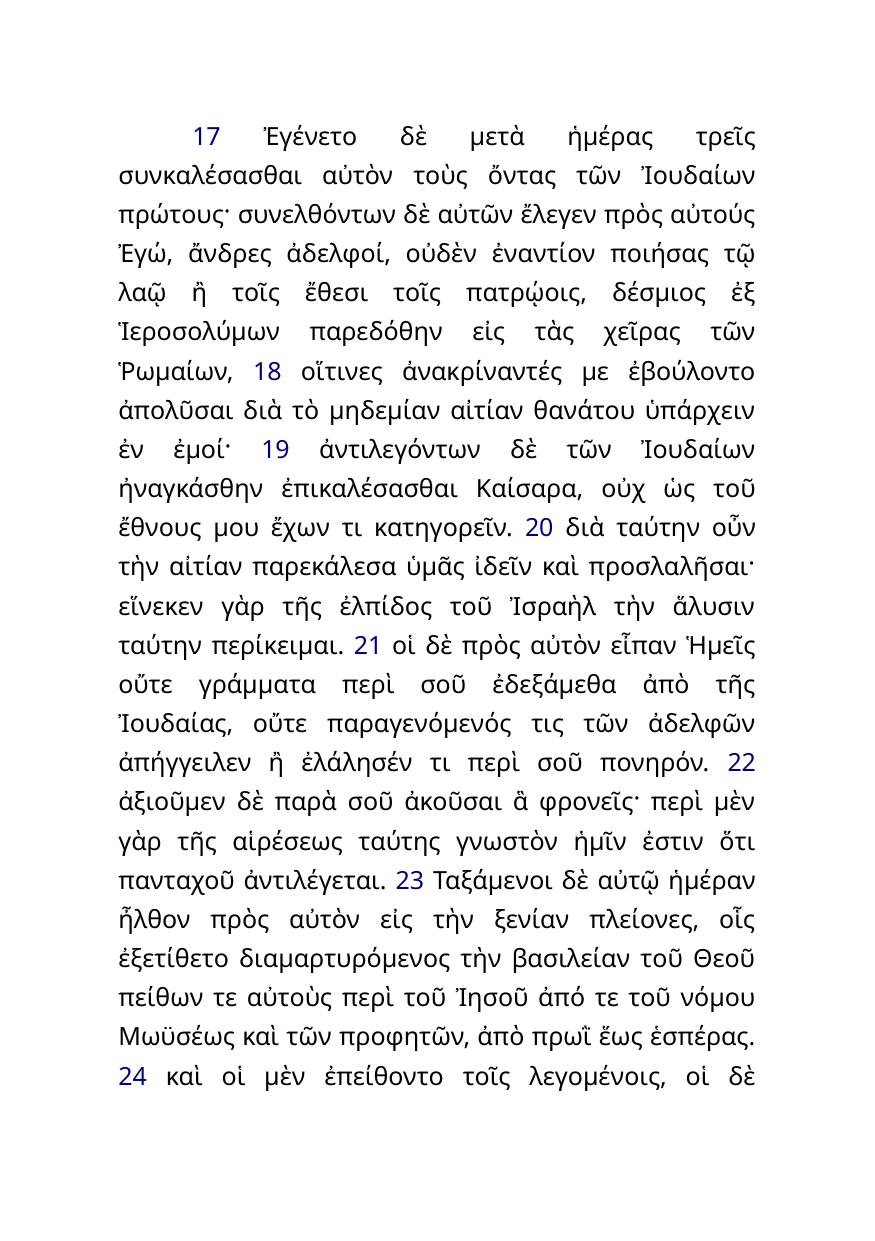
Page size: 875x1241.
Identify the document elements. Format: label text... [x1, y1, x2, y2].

text 17 Ἐγένετο δὲ μετὰ ἡμέρας τρεῖς συνκαλέσασθαι αὐτὸν τοὺς ὄντας τῶν Ἰουδαίων πρώτους· συνελθόντων δὲ αὐτῶν ἔλεγεν πρὸς αὐτούς Ἐγώ, ἄνδρες ἀδελφοί, οὐδὲν ἐναντίον ποιήσας τῷ λαῷ ἢ τοῖς ἔθεσι τοῖς πατρῴοις, δέσμιος ἐξ Ἱεροσολύμων παρεδόθην εἰς τὰς χεῖρας τῶν Ῥωμαίων, 18 οἵτινες ἀνακρίναντές με ἐβούλοντο ἀπολῦσαι διὰ τὸ μηδεμίαν αἰτίαν θανάτου ὑπάρχειν ἐν ἐμοί· 19 ἀντιλεγόντων δὲ τῶν Ἰουδαίων ἠναγκάσθην ἐπικαλέσασθαι Καίσαρα, οὐχ ὡς τοῦ ἔθνους μου ἔχων τι κατηγορεῖν. 20 διὰ ταύτην οὖν τὴν αἰτίαν παρεκάλεσα ὑμᾶς ἰδεῖν καὶ προσλαλῆσαι· εἵνεκεν γὰρ τῆς ἐλπίδος τοῦ Ἰσραὴλ τὴν ἅλυσιν ταύτην περίκειμαι. 21 οἱ δὲ πρὸς αὐτὸν εἶπαν Ἡμεῖς οὔτε γράμματα περὶ σοῦ ἐδεξάμεθα ἀπὸ τῆς Ἰουδαίας, οὔτε παραγενόμενός τις τῶν ἀδελφῶν ἀπήγγειλεν ἢ ἐλάλησέν τι περὶ σοῦ πονηρόν. 22 ἀξιοῦμεν δὲ παρὰ σοῦ ἀκοῦσαι ἃ φρονεῖς· περὶ μὲν γὰρ τῆς αἱρέσεως ταύτης γνωστὸν ἡμῖν ἐστιν ὅτι πανταχοῦ ἀντιλέγεται. 23 Ταξάμενοι δὲ αὐτῷ ἡμέραν ἦλθον πρὸς αὐτὸν εἰς τὴν ξενίαν πλείονες, οἷς ἐξετίθετο διαμαρτυρόμενος τὴν βασιλείαν τοῦ Θεοῦ πείθων τε αὐτοὺς περὶ τοῦ Ἰησοῦ ἀπό τε τοῦ νόμου Μωϋσέως καὶ τῶν προφητῶν, ἀπὸ πρωῒ ἕως ἑσπέρας. 24 καὶ οἱ μὲν ἐπείθοντο τοῖς λεγομένοις, οἱ δὲ [118, 118, 756, 1092]
